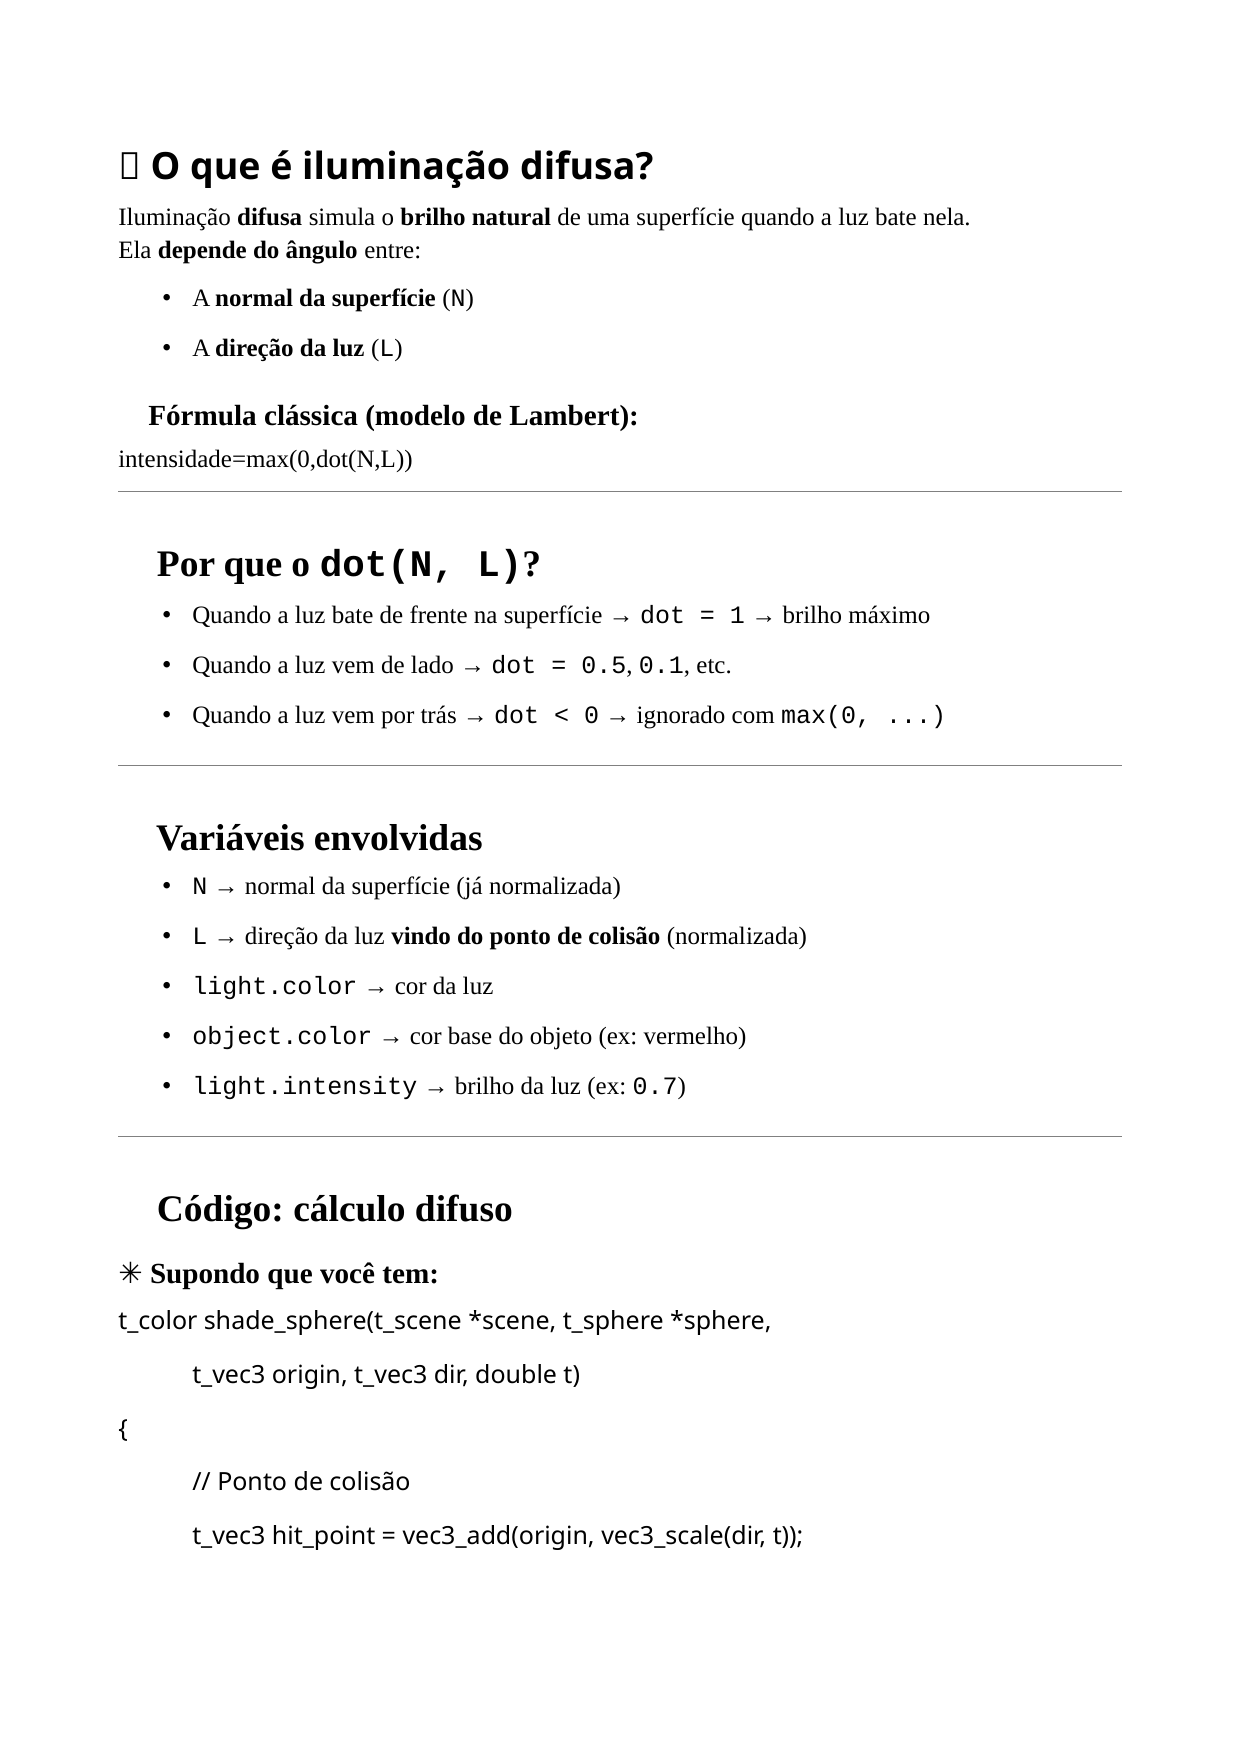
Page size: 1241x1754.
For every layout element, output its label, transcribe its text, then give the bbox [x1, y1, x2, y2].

list N → normal da superfície (já normalizada) [162, 871, 1122, 902]
list object.color → cor base do objeto (ex: vermelho) [162, 1021, 1122, 1052]
subtitle ✅ O que é iluminação difusa? [118, 139, 1122, 190]
list L → direção da luz vindo do ponto de colisão (normalizada) [162, 921, 1122, 952]
text t_vec3 origin, t_vec3 dir, double t) [118, 1356, 1122, 1391]
subtitle 🧠 Por que o dot(N, L)? [118, 542, 1122, 588]
text // Ponto de colisão [118, 1464, 1122, 1498]
list light.intensity → brilho da luz (ex: 0.7) [162, 1071, 1122, 1102]
list A direção da luz (L) [162, 333, 1122, 364]
subtitle ✅ Variáveis envolvidas [118, 816, 1122, 859]
list A normal da superfície (N) [162, 283, 1122, 314]
text { [118, 1410, 1122, 1444]
subtitle ✳️ Supondo que você tem: [118, 1257, 1122, 1290]
list Quando a luz vem de lado → dot = 0.5, 0.1, etc. [162, 651, 1122, 681]
text Iluminação difusa simula o brilho natural de uma superfície quando a luz bate nela. Ela depende do ângulo entre: [118, 202, 1122, 264]
list light.color → cor da luz [162, 971, 1122, 1002]
subtitle 🎯 Fórmula clássica (modelo de Lambert): [118, 398, 1122, 431]
text t_color shade_sphere(t_scene *scene, t_sphere *sphere, [118, 1303, 1122, 1337]
subtitle ✅ Código: cálculo difuso [118, 1186, 1122, 1229]
list Quando a luz bate de frente na superfície → dot = 1 → brilho máximo [162, 601, 1122, 631]
list Quando a luz vem por trás → dot < 0 → ignorado com max(0, ...) [162, 701, 1122, 731]
text intensidade=max(0,dot(N,L)) [118, 444, 1122, 472]
text t_vec3 hit_point = vec3_add(origin, vec3_scale(dir, t)); [118, 1518, 1122, 1552]
